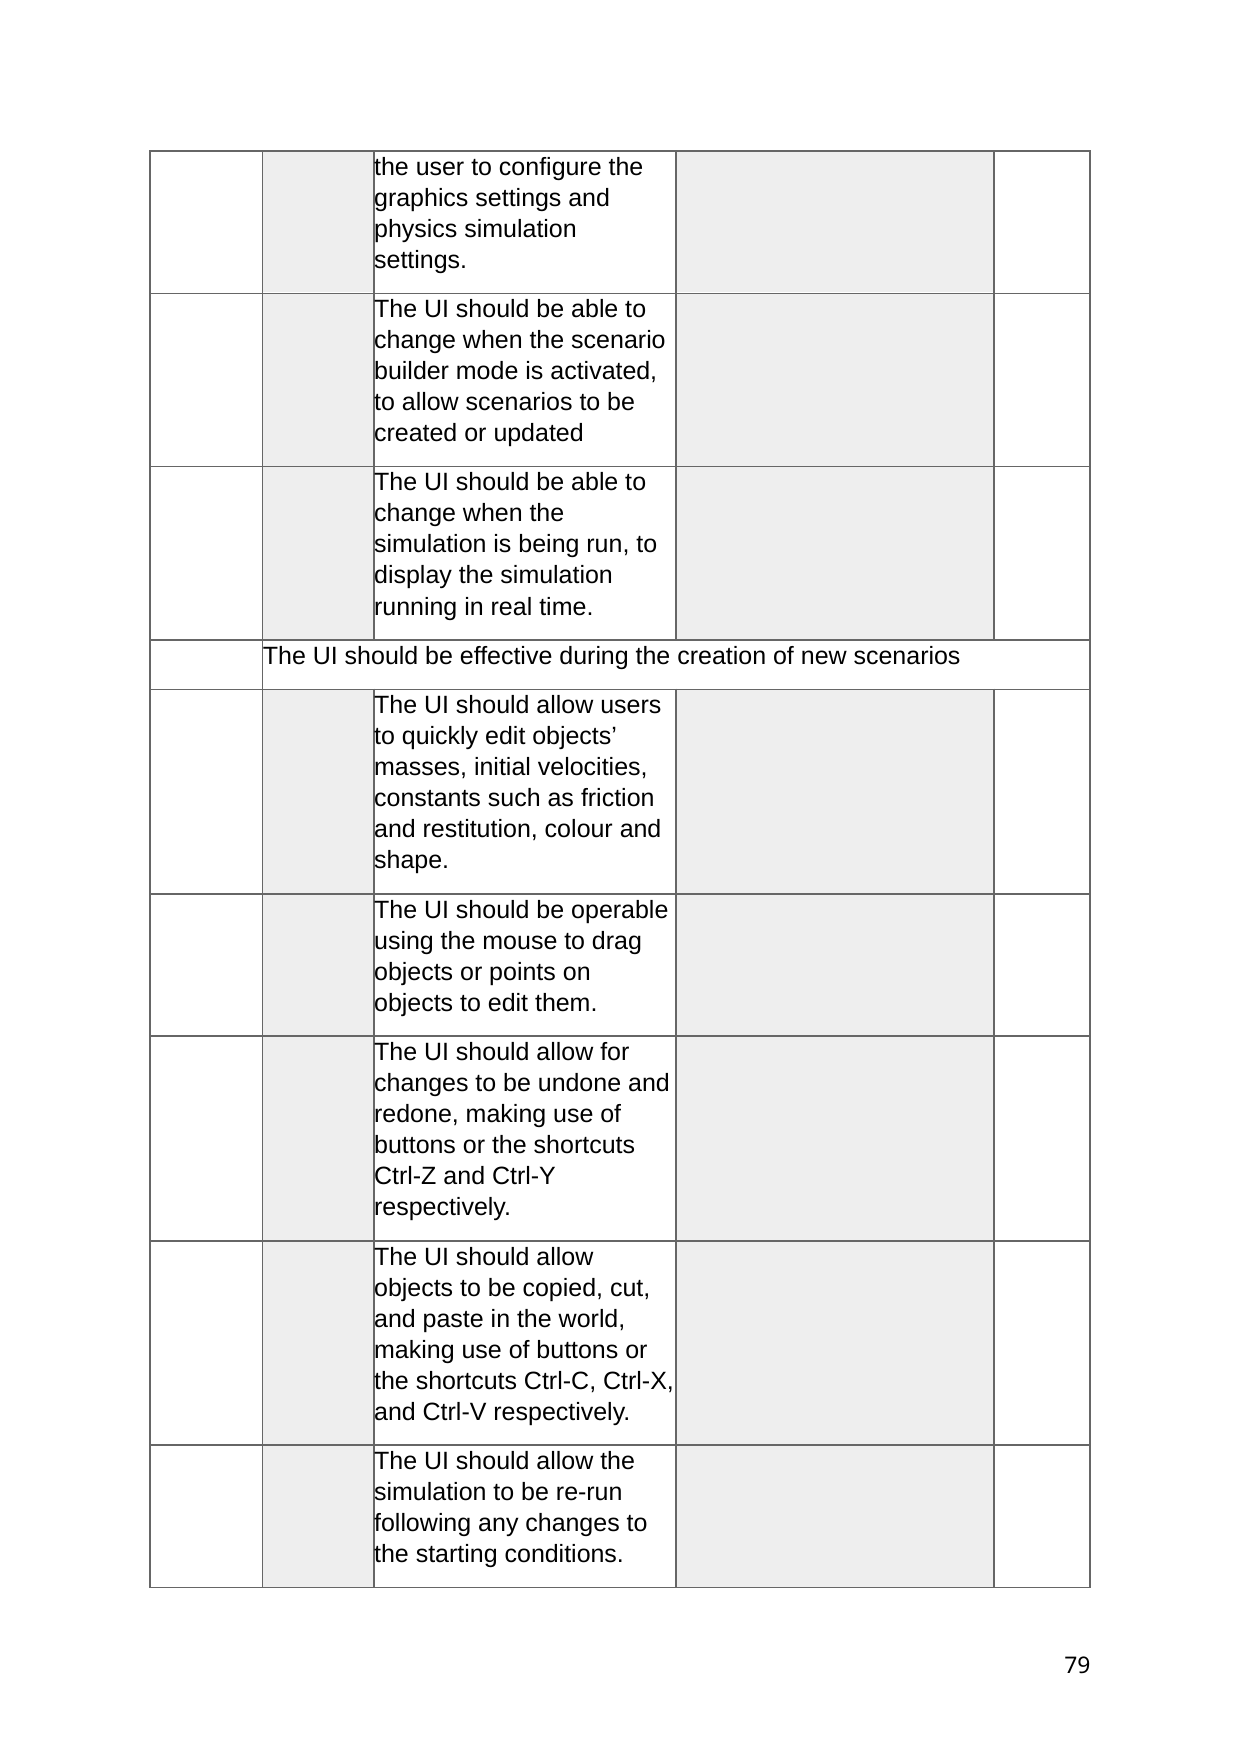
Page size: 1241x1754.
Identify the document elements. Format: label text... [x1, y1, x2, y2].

table_cell [995, 152, 1089, 292]
table_cell [151, 1037, 262, 1240]
table_cell [263, 467, 373, 639]
table_cell [151, 895, 262, 1035]
table_cell [151, 1242, 262, 1444]
table_cell The UI should be able to change when the simulation is being run, to display the simulation running in real time. [375, 467, 675, 639]
table_cell [263, 294, 373, 466]
table_cell [995, 1037, 1089, 1240]
table_cell [995, 467, 1089, 639]
table_cell The UI should allow objects to be copied, cut, and paste in the world, making use of buttons or the shortcuts Ctrl-C, Ctrl-X, and Ctrl-V respectively. [375, 1242, 675, 1444]
table_cell [151, 641, 262, 688]
table_cell [677, 152, 993, 292]
table_cell [995, 1446, 1089, 1587]
table_cell The UI should allow for changes to be undone and redone, making use of buttons or the shortcuts Ctrl-Z and Ctrl-Y respectively. [375, 1037, 675, 1240]
table_cell The UI should be effective during the creation of new scenarios [263, 641, 1089, 688]
table_cell [995, 895, 1089, 1035]
table_cell [151, 467, 262, 639]
table_cell [151, 690, 262, 893]
table_cell [995, 294, 1089, 466]
table_cell [677, 467, 993, 639]
table_cell [995, 690, 1089, 893]
table_cell [677, 294, 993, 466]
table_cell [263, 1242, 373, 1444]
table_cell [151, 1446, 262, 1587]
table_cell [263, 1446, 373, 1587]
table_cell [677, 1037, 993, 1240]
table_cell The UI should be operable using the mouse to drag objects or points on objects to edit them. [375, 895, 675, 1035]
table_cell [677, 895, 993, 1035]
table_cell The UI should allow the simulation to be re-run following any changes to the starting conditions. [375, 1446, 675, 1587]
table_cell [995, 1242, 1089, 1444]
table_cell the user to configure the graphics settings and physics simulation settings. [375, 152, 675, 292]
table_cell [677, 1242, 993, 1444]
table_cell [263, 895, 373, 1035]
table_cell The UI should be able to change when the scenario builder mode is activated, to allow scenarios to be created or updated [375, 294, 675, 466]
table_cell [677, 1446, 993, 1587]
table_cell [263, 690, 373, 893]
table_cell [151, 294, 262, 466]
table_cell [263, 1037, 373, 1240]
table_cell [151, 152, 262, 292]
table_cell The UI should allow users to quickly edit objects’ masses, initial velocities, constants such as friction and restitution, colour and shape. [375, 690, 675, 893]
table_cell [263, 152, 373, 292]
table_cell [677, 690, 993, 893]
